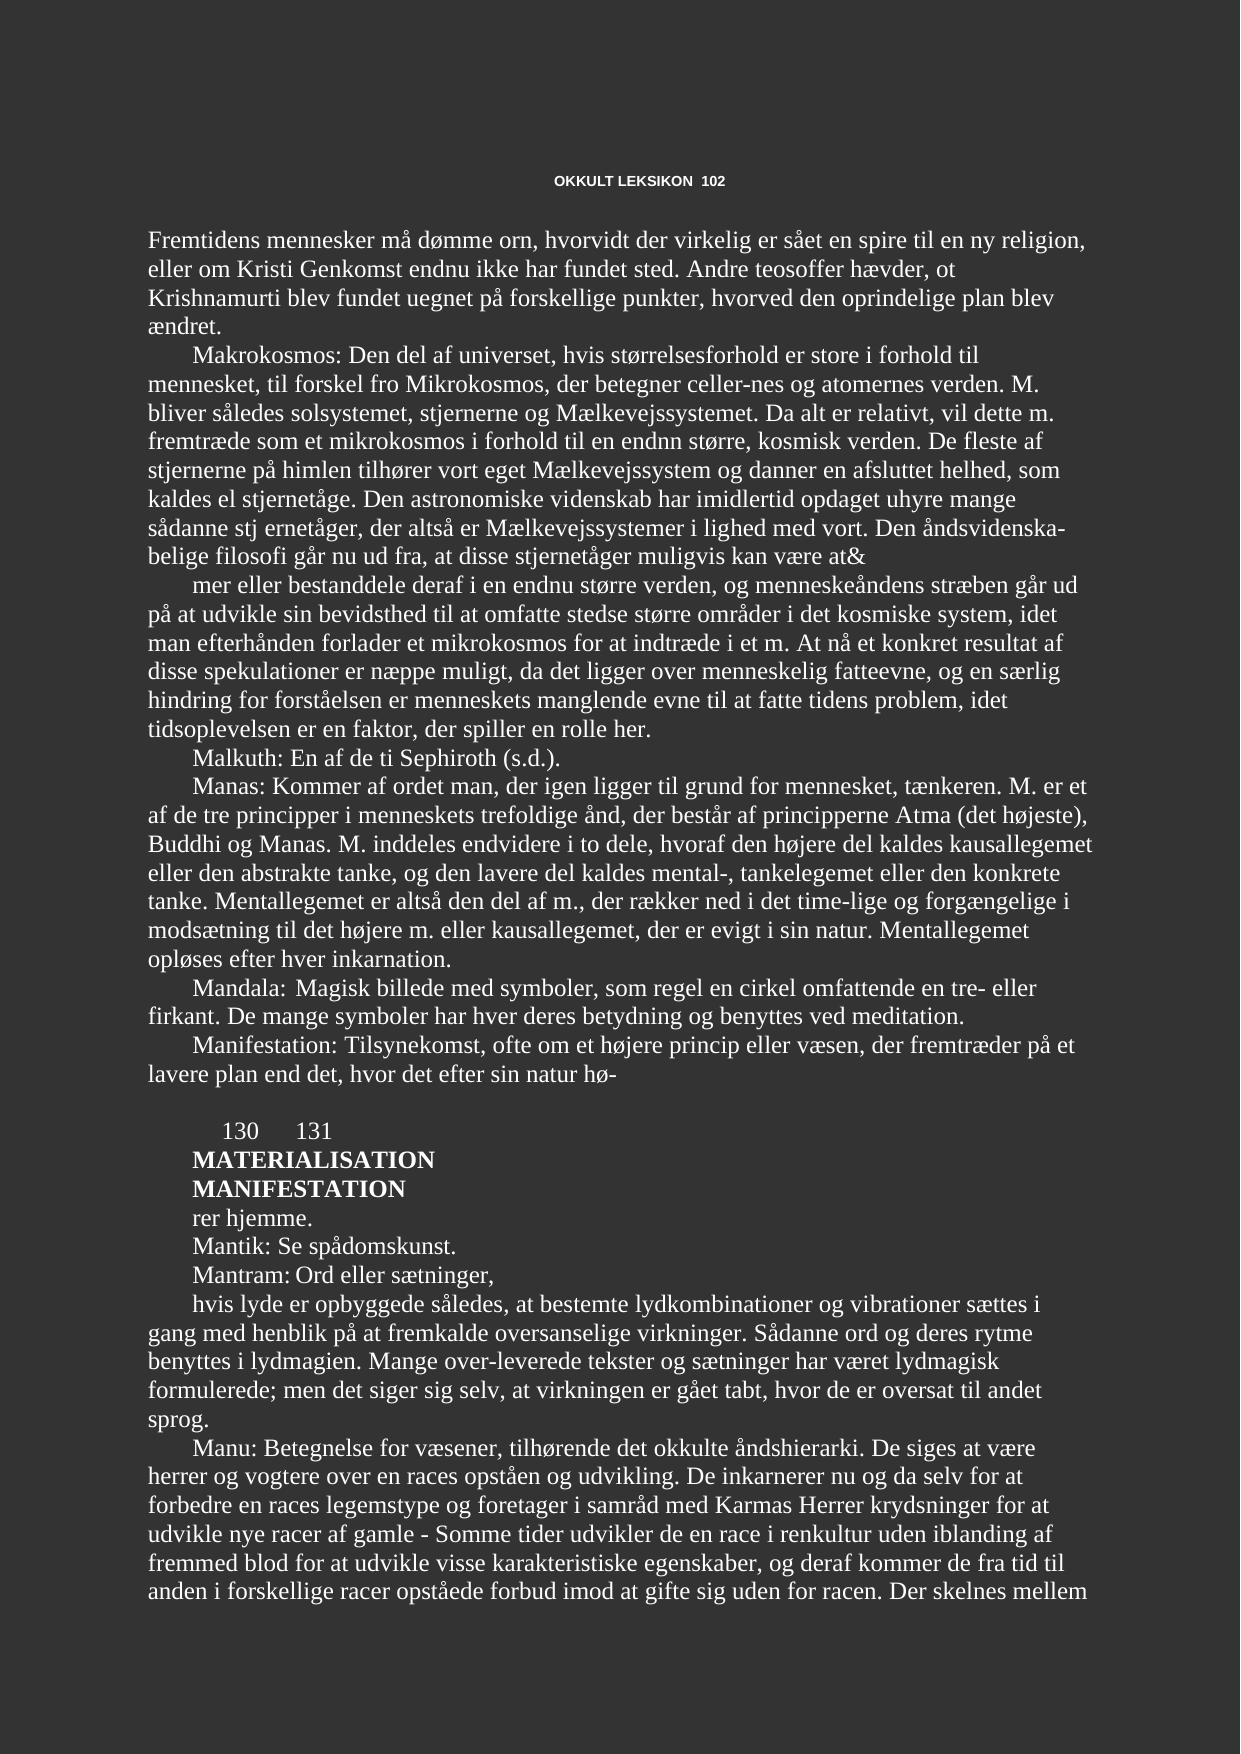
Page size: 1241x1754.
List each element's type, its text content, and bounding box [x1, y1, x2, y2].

text Manas: Kommer af ordet man, der igen ligger til grund for menne­sket, tænkeren. M. er et af de tre principper i menneskets trefoldige ånd, der består af principperne At­ma (det højeste), Buddhi og Manas. M. inddeles endvidere i to dele, hvoraf den højere del kaldes kausal­legemet eller den abstrakte tanke, og den lavere del kaldes mental-, tankelegemet eller den konkrete tanke. Mentallegemet er altså den del af m., der rækker ned i det time-lige og forgængelige i modsætning til det højere m. eller kausallege­met, der er evigt i sin natur. Mental­legemet opløses efter hver inkarna­tion. [148, 771, 1092, 973]
text Fremti­dens mennesker må dømme orn, hvorvidt der virkelig er sået en spire til en ny religion, eller om Kristi Genkomst endnu ikke har fundet sted. Andre teosoffer hævder, ot Krishnamurti blev fundet uegnet på forskellige punkter, hvorved den oprindelige plan blev ændret. [148, 225, 1092, 340]
text Manu: Betegnelse for væsener, tilhørende det okkulte åndshierar­ki. De siges at være herrer og vogte­re over en races opståen og udvik­ling. De inkarnerer nu og da selv for at forbedre en races legemstype og foretager i samråd med Karmas Herrer krydsninger for at udvikle nye racer af gamle - Somme tider ud­vikler de en race i renkultur uden iblanding af fremmed blod for at ud­vikle visse karakteristiske egenska­ber, og deraf kommer de fra tid til anden i forskellige racer opståede forbud imod at gifte sig uden for ra­cen. Der skelnes mellem [148, 1433, 1092, 1605]
text mer eller bestanddele deraf i en endnu større verden, og menneske­åndens stræben går ud på at udvikle sin bevidsthed til at omfatte stedse større områder i det kosmiske sy­stem, idet man efterhånden forla­der et mikrokosmos for at indtræde i et m. At nå et konkret resultat af disse spekulationer er næppe mu­ligt, da det ligger over menneskelig fatteevne, og en særlig hindring for forståelsen er menneskets manglen­de evne til at fatte tidens problem, idet tidsoplevelsen er en faktor, der spiller en rolle her. [148, 570, 1092, 743]
text Mantram: Ord eller sætninger, [148, 1260, 1092, 1289]
text MANIFESTATION [148, 1174, 1092, 1203]
text Manifestation: Tilsynekomst, of­te om et højere princip eller væsen, der fremtræder på et lavere plan end det, hvor det efter sin natur hø- [148, 1030, 1092, 1088]
text Mantik: Se spådomskunst. [148, 1231, 1092, 1260]
text Mandala: Magisk billede med symboler, som regel en cirkel om­fattende en tre- eller firkant. De mange symboler har hver deres be­tydning og benyttes ved meditation. [148, 973, 1092, 1030]
text 130 131 [148, 1116, 1092, 1145]
text rer hjemme. [148, 1203, 1092, 1231]
text Malkuth: En af de ti Sephiroth (s.d.). [148, 743, 1092, 771]
text hvis lyde er opbyggede således, at bestemte lydkombinationer og vi­brationer sættes i gang med henblik på at fremkalde oversanselige virk­ninger. Sådanne ord og deres rytme benyttes i lydmagien. Mange over-leverede tekster og sætninger har været lydmagisk formulerede; men det siger sig selv, at virkningen er gået tabt, hvor de er oversat til an­det sprog. [148, 1289, 1092, 1433]
text MATERIALISATION [148, 1145, 1092, 1174]
text Makrokosmos: Den del af univer­set, hvis størrelsesforhold er store i forhold til mennesket, til forskel fro Mikrokosmos, der betegner celler-nes og atomernes verden. M. bliver således solsystemet, stjernerne og Mælkevejssystemet. Da alt er rela­tivt, vil dette m. fremtræde som et mikrokosmos i forhold til en endnn større, kosmisk verden. De fleste af stjernerne på himlen tilhører vort eget Mælkevejssystem og danner en afsluttet helhed, som kaldes el stjernetåge. Den astronomiske vi­denskab har imidlertid opdaget uhyre mange sådanne stj ernetåger, der altså er Mælkevejssystemer i lig­hed med vort. Den åndsvidenska­belige filosofi går nu ud fra, at disse stjernetåger muligvis kan være at& [148, 340, 1092, 570]
